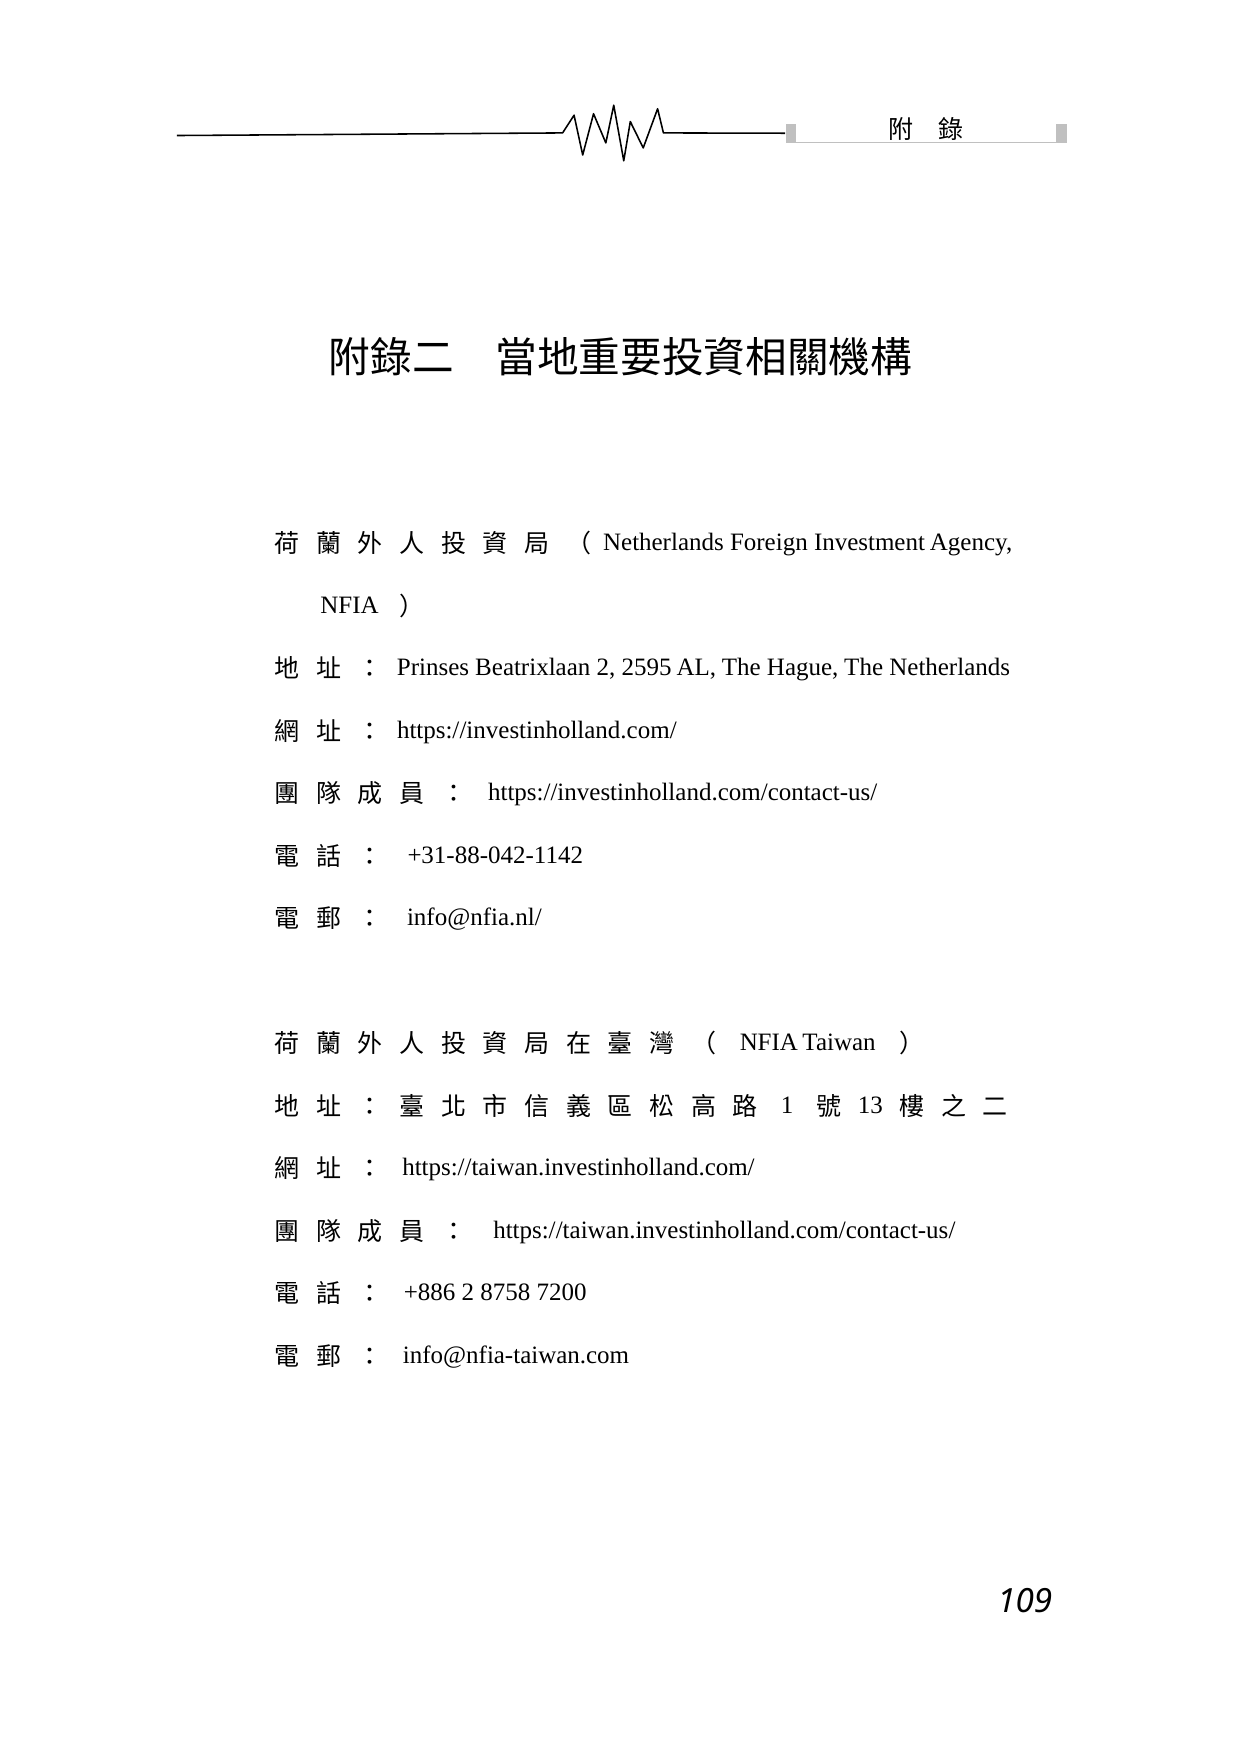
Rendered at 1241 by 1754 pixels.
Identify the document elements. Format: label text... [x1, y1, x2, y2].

text 荷蘭外人投資局在臺灣（NFIA Taiwan） [232, 1000, 1058, 1063]
text 地址：Prinses Beatrixlaan 2, 2595 AL, The Hague, The Netherlands [207, 625, 1058, 688]
text 電話：+886 2 8758 7200 [232, 1250, 1058, 1313]
text 附錄二 當地重要投資相關機構 [183, 313, 1058, 375]
text 電郵：info@nfia-taiwan.com [232, 1313, 1058, 1375]
text 電郵：info@nfia.nl/ [232, 875, 1058, 938]
text 網址：https://taiwan.investinholland.com/ [232, 1125, 1058, 1188]
text 荷蘭外人投資局（Netherlands Foreign Investment Agency, NFIA） [207, 500, 1058, 625]
text 電話：+31-88-042-1142 [207, 813, 1058, 875]
text 團隊成員：https://investinholland.com/contact-us/ [207, 750, 1058, 813]
text 團隊成員：https://taiwan.investinholland.com/contact-us/ [232, 1188, 1058, 1250]
text 網址：https://investinholland.com/ [207, 688, 1058, 750]
text 地址：臺北市信義區松高路1號13樓之二 [232, 1063, 1058, 1125]
